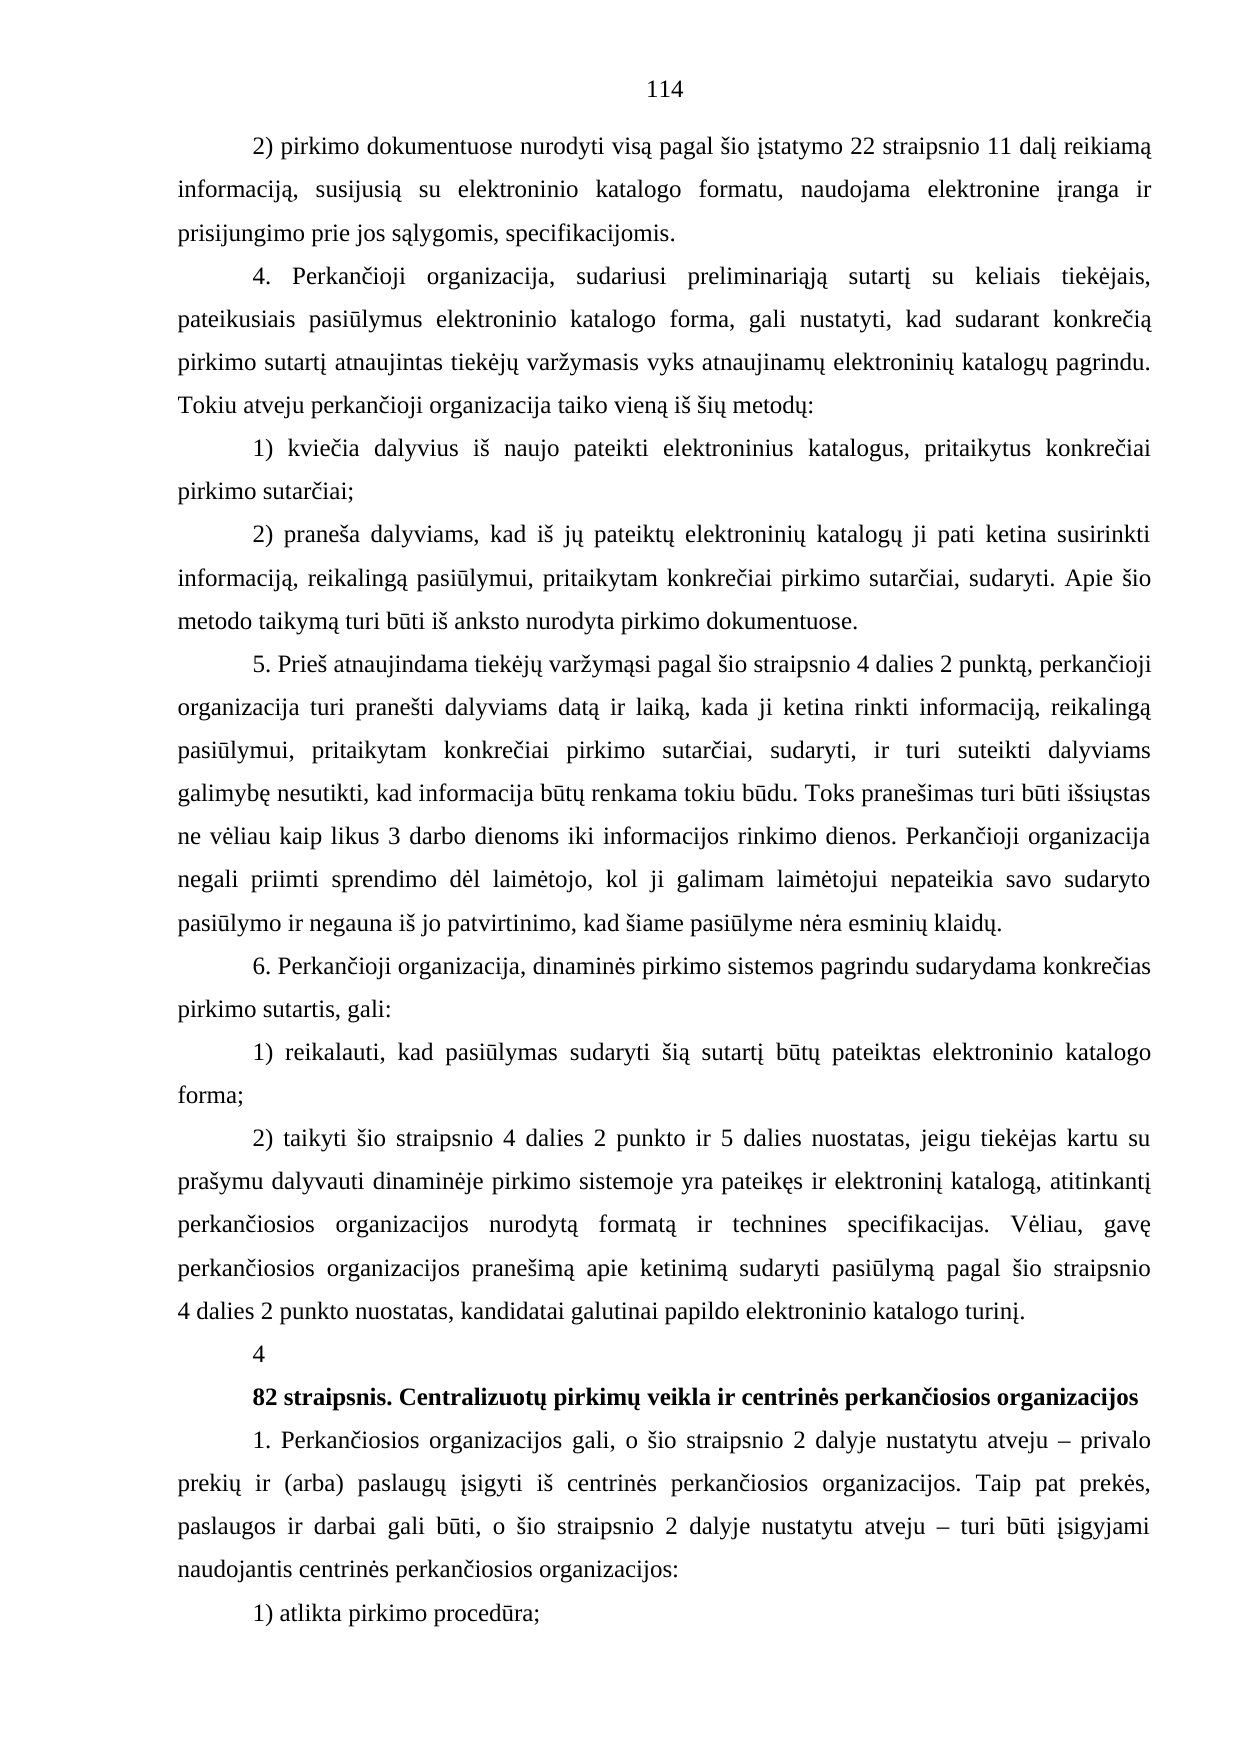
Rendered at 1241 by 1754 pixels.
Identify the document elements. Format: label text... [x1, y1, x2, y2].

text 5. Prieš atnaujindama tiekėjų varžymąsi pagal šio straipsnio 4 dalies 2 punktą, perkančioji organizacija turi pranešti dalyviams datą ir laiką, kada ji ketina rinkti informaciją, reikalingą pasiūlymui, pritaikytam konkrečiai pirkimo sutarčiai, sudaryti, ir turi suteikti dalyviams galimybę nesutikti, kad informacija būtų renkama tokiu būdu. Toks pranešimas turi būti išsiųstas ne vėliau kaip likus 3 darbo dienoms iki informacijos rinkimo dienos. Perkančioji organizacija negali priimti sprendimo dėl laimėtojo, kol ji galimam laimėtojui nepateikia savo sudaryto pasiūlymo ir negauna iš jo patvirtinimo, kad šiame pasiūlyme nėra esminių klaidų. [177, 649, 1152, 936]
text 1) kviečia dalyvius iš naujo pateikti elektroninius katalogus, pritaikytus konkrečiai pirkimo sutarčiai; [177, 433, 1152, 505]
text 2) taikyti šio straipsnio 4 dalies 2 punkto ir 5 dalies nuostatas, jeigu tiekėjas kartu su prašymu dalyvauti dinaminėje pirkimo sistemoje yra pateikęs ir elektroninį katalogą, atitinkantį perkančiosios organizacijos nurodytą formatą ir technines specifikacijas. Vėliau, gavę perkančiosios organizacijos pranešimą apie ketinimą sudaryti pasiūlymą pagal šio straipsnio 4 dalies 2 punkto nuostatas, kandidatai galutinai papildo elektroninio katalogo turinį. [177, 1123, 1152, 1324]
text 6. Perkančioji organizacija, dinaminės pirkimo sistemos pagrindu sudarydama konkrečias pirkimo sutartis, gali: [177, 951, 1152, 1023]
text 82 straipsnis. Centralizuotų pirkimų veikla ir centrinės perkančiosios organizacijos [177, 1382, 1152, 1411]
text 1. Perkančiosios organizacijos gali, o šio straipsnio 2 dalyje nustatytu atveju – privalo prekių ir (arba) paslaugų įsigyti iš centrinės perkančiosios organizacijos. Taip pat prekės, paslaugos ir darbai gali būti, o šio straipsnio 2 dalyje nustatytu atveju – turi būti įsigyjami naudojantis centrinės perkančiosios organizacijos: [177, 1425, 1152, 1583]
text 4. Perkančioji organizacija, sudariusi preliminariąją sutartį su keliais tiekėjais, pateikusiais pasiūlymus elektroninio katalogo forma, gali nustatyti, kad sudarant konkrečią pirkimo sutartį atnaujintas tiekėjų varžymasis vyks atnaujinamų elektroninių katalogų pagrindu. Tokiu atveju perkančioji organizacija taiko vieną iš šių metodų: [177, 261, 1152, 419]
text 2) pirkimo dokumentuose nurodyti visą pagal šio įstatymo 22 straipsnio 11 dalį reikiamą informaciją, susijusią su elektroninio katalogo formatu, naudojama elektronine įranga ir prisijungimo prie jos sąlygomis, specifikacijomis. [177, 131, 1152, 246]
text 1) reikalauti, kad pasiūlymas sudaryti šią sutartį būtų pateiktas elektroninio katalogo forma; [177, 1037, 1152, 1109]
text 2) praneša dalyviams, kad iš jų pateiktų elektroninių katalogų ji pati ketina susirinkti informaciją, reikalingą pasiūlymui, pritaikytam konkrečiai pirkimo sutarčiai, sudaryti. Apie šio metodo taikymą turi būti iš anksto nurodyta pirkimo dokumentuose. [177, 519, 1152, 634]
text 1) atlikta pirkimo procedūra; [177, 1598, 1152, 1626]
